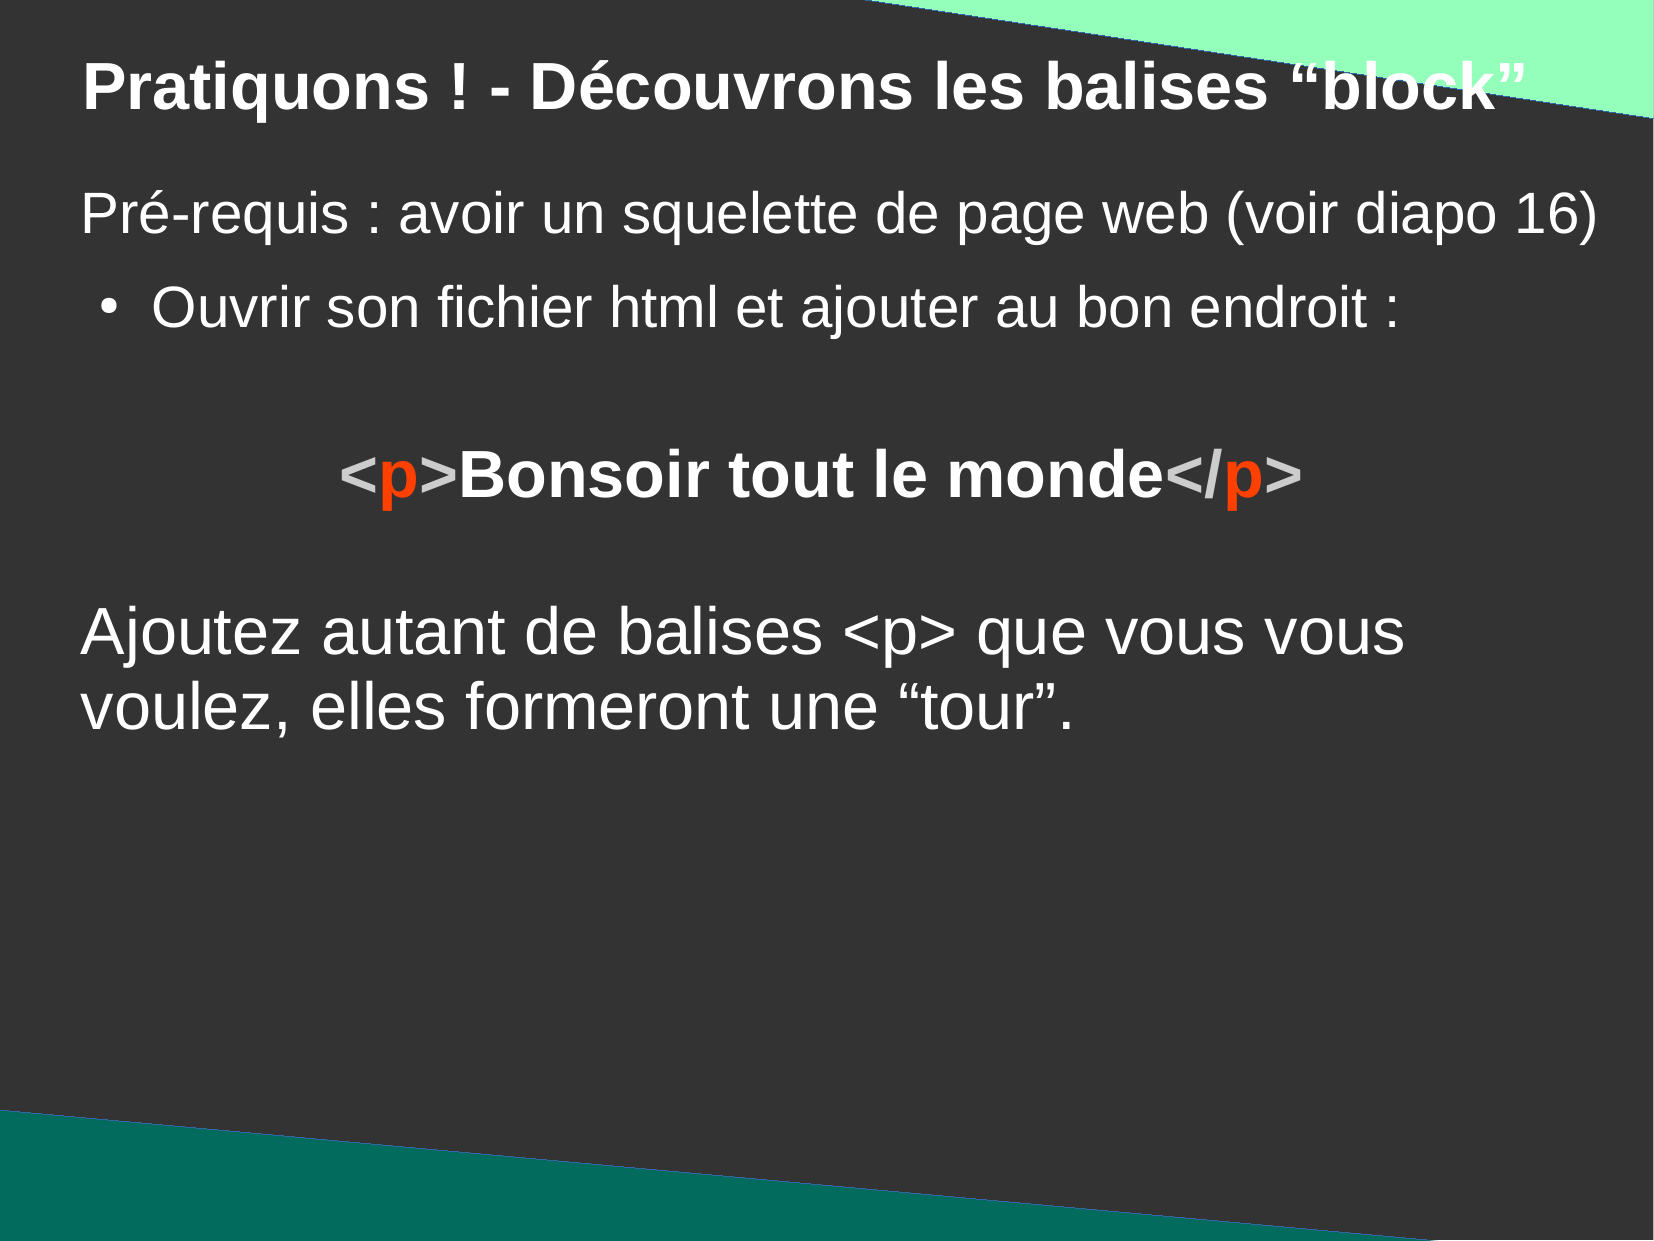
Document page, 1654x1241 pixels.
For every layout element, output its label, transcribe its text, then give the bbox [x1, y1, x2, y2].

text_box <p>Bonsoir tout le monde</p> [236, 429, 1407, 520]
list Pré-requis : avoir un squelette de page web (voir diapo 16) Ouvrir son fichier html et ajouter au bon endroit : [80, 180, 1620, 367]
list Ajoutez autant de balises <p> que vous vous voulez, elles formeront une “tour”. [80, 594, 1620, 780]
title Pratiquons ! - Découvrons les balises “block” [82, 49, 1571, 152]
text_box [865, 0, 1654, 119]
